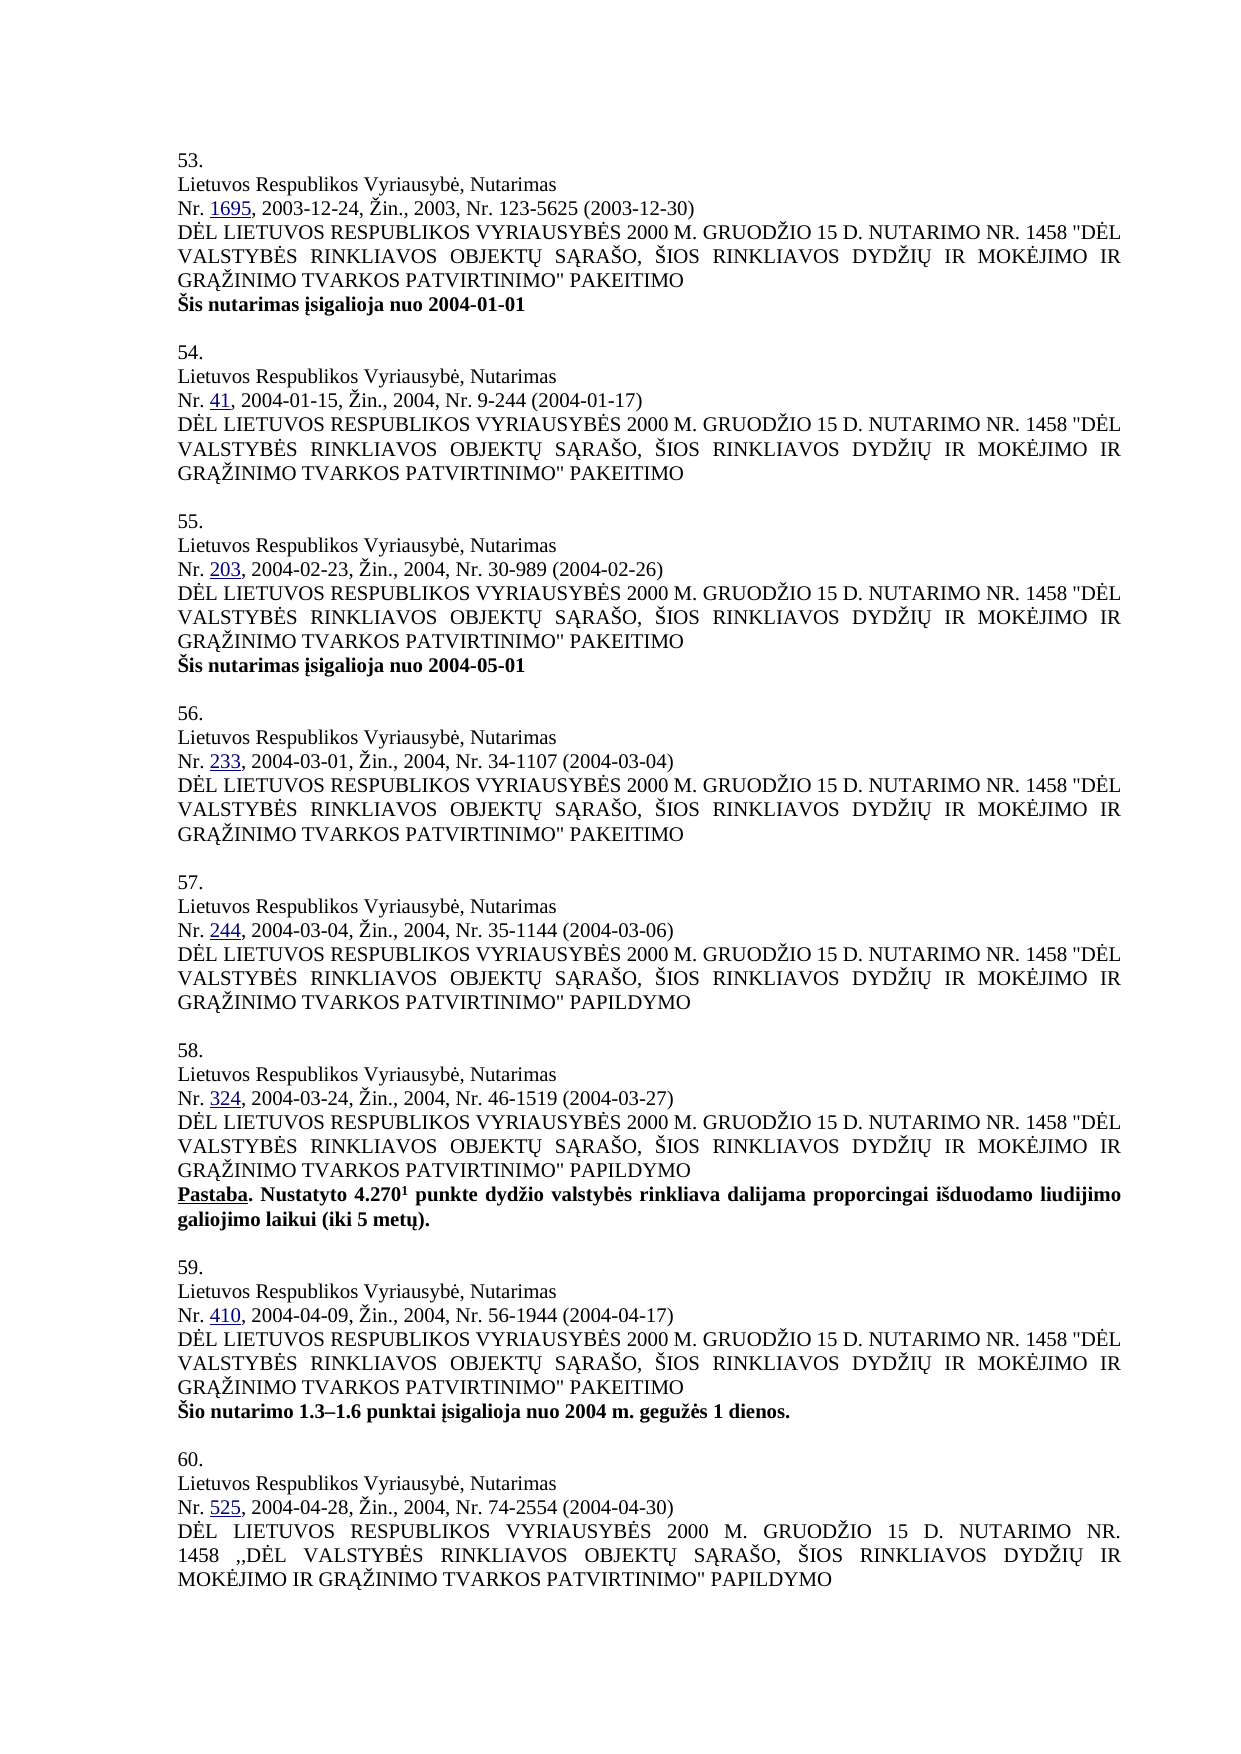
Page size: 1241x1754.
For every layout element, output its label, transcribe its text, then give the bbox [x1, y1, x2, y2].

text Lietuvos Respublikos Vyriausybė, Nutarimas [177, 172, 1122, 196]
text Lietuvos Respublikos Vyriausybė, Nutarimas [177, 894, 1122, 918]
text Lietuvos Respublikos Vyriausybė, Nutarimas [177, 725, 1122, 749]
text Šis nutarimas įsigalioja nuo 2004-05-01 [177, 653, 1122, 677]
text DĖL LIETUVOS RESPUBLIKOS VYRIAUSYBĖS 2000 M. GRUODŽIO 15 D. NUTARIMO NR. 1458 "DĖL VALSTYBĖS RINKLIAVOS OBJEKTŲ SĄRAŠO, ŠIOS RINKLIAVOS DYDŽIŲ IR MOKĖJIMO IR GRĄŽINIMO TVARKOS PATVIRTINIMO" PAKEITIMO [177, 1327, 1122, 1399]
text DĖL LIETUVOS RESPUBLIKOS VYRIAUSYBĖS 2000 M. GRUODŽIO 15 D. NUTARIMO NR. 1458 "DĖL VALSTYBĖS RINKLIAVOS OBJEKTŲ SĄRAŠO, ŠIOS RINKLIAVOS DYDŽIŲ IR MOKĖJIMO IR GRĄŽINIMO TVARKOS PATVIRTINIMO" PAKEITIMO [177, 220, 1122, 292]
text Nr. 233, 2004-03-01, Žin., 2004, Nr. 34-1107 (2004-03-04) [177, 749, 1122, 773]
text Nr. 324, 2004-03-24, Žin., 2004, Nr. 46-1519 (2004-03-27) [177, 1086, 1122, 1110]
text Lietuvos Respublikos Vyriausybė, Nutarimas [177, 533, 1122, 557]
text DĖL LIETUVOS RESPUBLIKOS VYRIAUSYBĖS 2000 M. GRUODŽIO 15 D. NUTARIMO NR. 1458 ,,DĖL VALSTYBĖS RINKLIAVOS OBJEKTŲ SĄRAŠO, ŠIOS RINKLIAVOS DYDŽIŲ IR MOKĖJIMO IR GRĄŽINIMO TVARKOS PATVIRTINIMO" PAPILDYMO [177, 1519, 1122, 1591]
text DĖL LIETUVOS RESPUBLIKOS VYRIAUSYBĖS 2000 M. GRUODŽIO 15 D. NUTARIMO NR. 1458 "DĖL VALSTYBĖS RINKLIAVOS OBJEKTŲ SĄRAŠO, ŠIOS RINKLIAVOS DYDŽIŲ IR MOKĖJIMO IR GRĄŽINIMO TVARKOS PATVIRTINIMO" PAPILDYMO [177, 942, 1122, 1014]
text 60. [177, 1447, 1122, 1471]
text Nr. 203, 2004-02-23, Žin., 2004, Nr. 30-989 (2004-02-26) [177, 557, 1122, 581]
text 57. [177, 869, 1122, 894]
text Nr. 244, 2004-03-04, Žin., 2004, Nr. 35-1144 (2004-03-06) [177, 918, 1122, 942]
text Lietuvos Respublikos Vyriausybė, Nutarimas [177, 364, 1122, 388]
text Nr. 410, 2004-04-09, Žin., 2004, Nr. 56-1944 (2004-04-17) [177, 1303, 1122, 1327]
text Lietuvos Respublikos Vyriausybė, Nutarimas [177, 1279, 1122, 1303]
text Šis nutarimas įsigalioja nuo 2004-01-01 [177, 292, 1122, 316]
text DĖL LIETUVOS RESPUBLIKOS VYRIAUSYBĖS 2000 M. GRUODŽIO 15 D. NUTARIMO NR. 1458 "DĖL VALSTYBĖS RINKLIAVOS OBJEKTŲ SĄRAŠO, ŠIOS RINKLIAVOS DYDŽIŲ IR MOKĖJIMO IR GRĄŽINIMO TVARKOS PATVIRTINIMO" PAPILDYMO [177, 1110, 1122, 1182]
text Šio nutarimo 1.3–1.6 punktai įsigalioja nuo 2004 m. gegužės 1 dienos. [177, 1399, 1122, 1423]
text 55. [177, 509, 1122, 533]
text DĖL LIETUVOS RESPUBLIKOS VYRIAUSYBĖS 2000 M. GRUODŽIO 15 D. NUTARIMO NR. 1458 "DĖL VALSTYBĖS RINKLIAVOS OBJEKTŲ SĄRAŠO, ŠIOS RINKLIAVOS DYDŽIŲ IR MOKĖJIMO IR GRĄŽINIMO TVARKOS PATVIRTINIMO" PAKEITIMO [177, 773, 1122, 846]
text 58. [177, 1038, 1122, 1062]
text 56. [177, 701, 1122, 725]
text Pastaba. Nustatyto 4.2701 punkte dydžio valstybės rinkliava dalijama proporcingai išduodamo liudijimo galiojimo laikui (iki 5 metų). [177, 1182, 1122, 1231]
text DĖL LIETUVOS RESPUBLIKOS VYRIAUSYBĖS 2000 M. GRUODŽIO 15 D. NUTARIMO NR. 1458 "DĖL VALSTYBĖS RINKLIAVOS OBJEKTŲ SĄRAŠO, ŠIOS RINKLIAVOS DYDŽIŲ IR MOKĖJIMO IR GRĄŽINIMO TVARKOS PATVIRTINIMO" PAKEITIMO [177, 581, 1122, 653]
text 59. [177, 1254, 1122, 1279]
text Nr. 1695, 2003-12-24, Žin., 2003, Nr. 123-5625 (2003-12-30) [177, 196, 1122, 220]
text Lietuvos Respublikos Vyriausybė, Nutarimas [177, 1062, 1122, 1086]
text DĖL LIETUVOS RESPUBLIKOS VYRIAUSYBĖS 2000 M. GRUODŽIO 15 D. NUTARIMO NR. 1458 "DĖL VALSTYBĖS RINKLIAVOS OBJEKTŲ SĄRAŠO, ŠIOS RINKLIAVOS DYDŽIŲ IR MOKĖJIMO IR GRĄŽINIMO TVARKOS PATVIRTINIMO" PAKEITIMO [177, 412, 1122, 484]
text 54. [177, 340, 1122, 364]
text Nr. 41, 2004-01-15, Žin., 2004, Nr. 9-244 (2004-01-17) [177, 388, 1122, 412]
text 53. [177, 148, 1122, 172]
text Lietuvos Respublikos Vyriausybė, Nutarimas [177, 1471, 1122, 1495]
text Nr. 525, 2004-04-28, Žin., 2004, Nr. 74-2554 (2004-04-30) [177, 1495, 1122, 1519]
